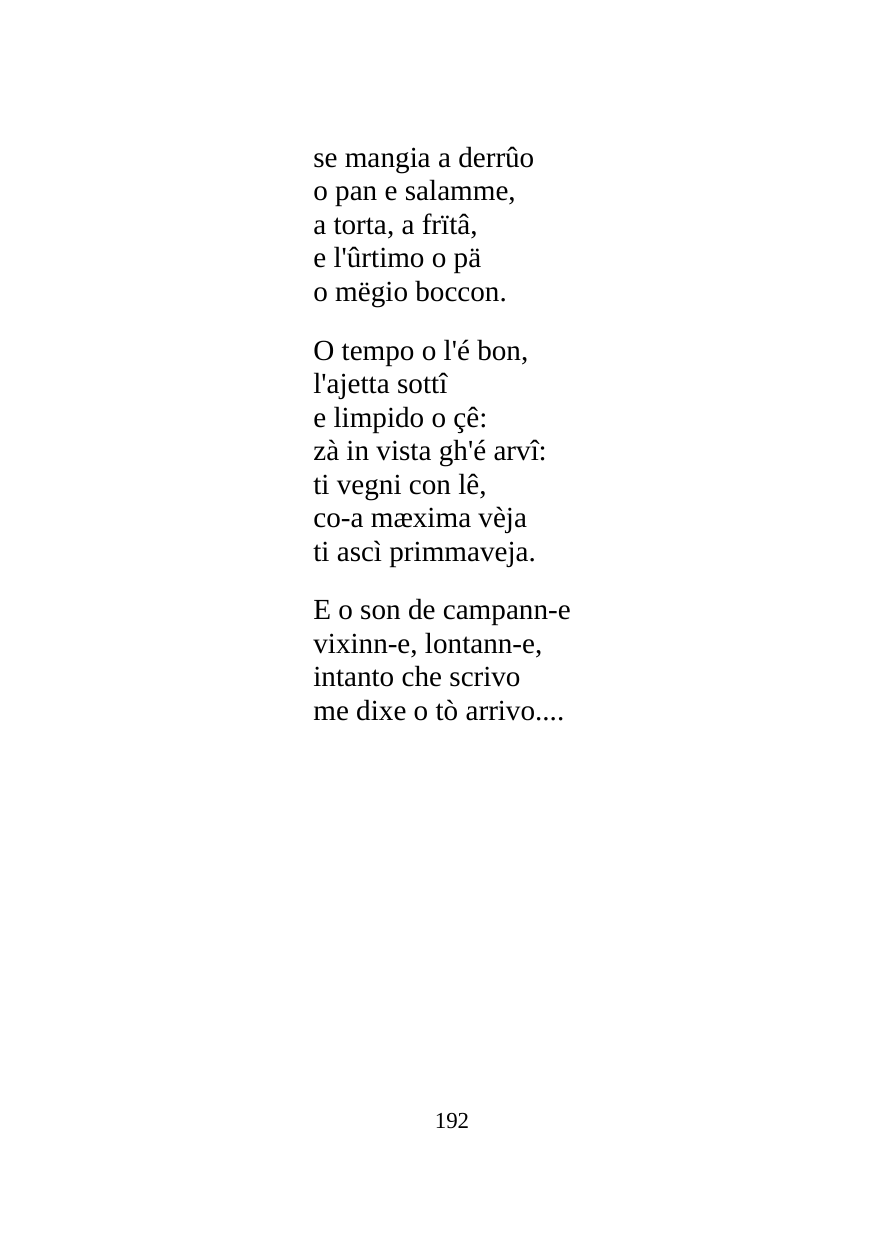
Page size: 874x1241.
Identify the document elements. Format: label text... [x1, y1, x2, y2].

text O tempo o l'é bon, l'ajetta sottî e limpido o çê: zà in vista gh'é arvî: ti vegni con lê, co-a mæxima vèja ti ascì primmaveja. [313, 333, 768, 567]
text E o son de campann-e vixinn-e, lontann-e, intanto che scrivo me dixe o tò arrivo.... [313, 592, 768, 727]
text se mangia a derrûo o pan e salamme, a torta, a frïtâ, e l'ûrtimo o pä o mëgio boccon. [313, 140, 768, 308]
